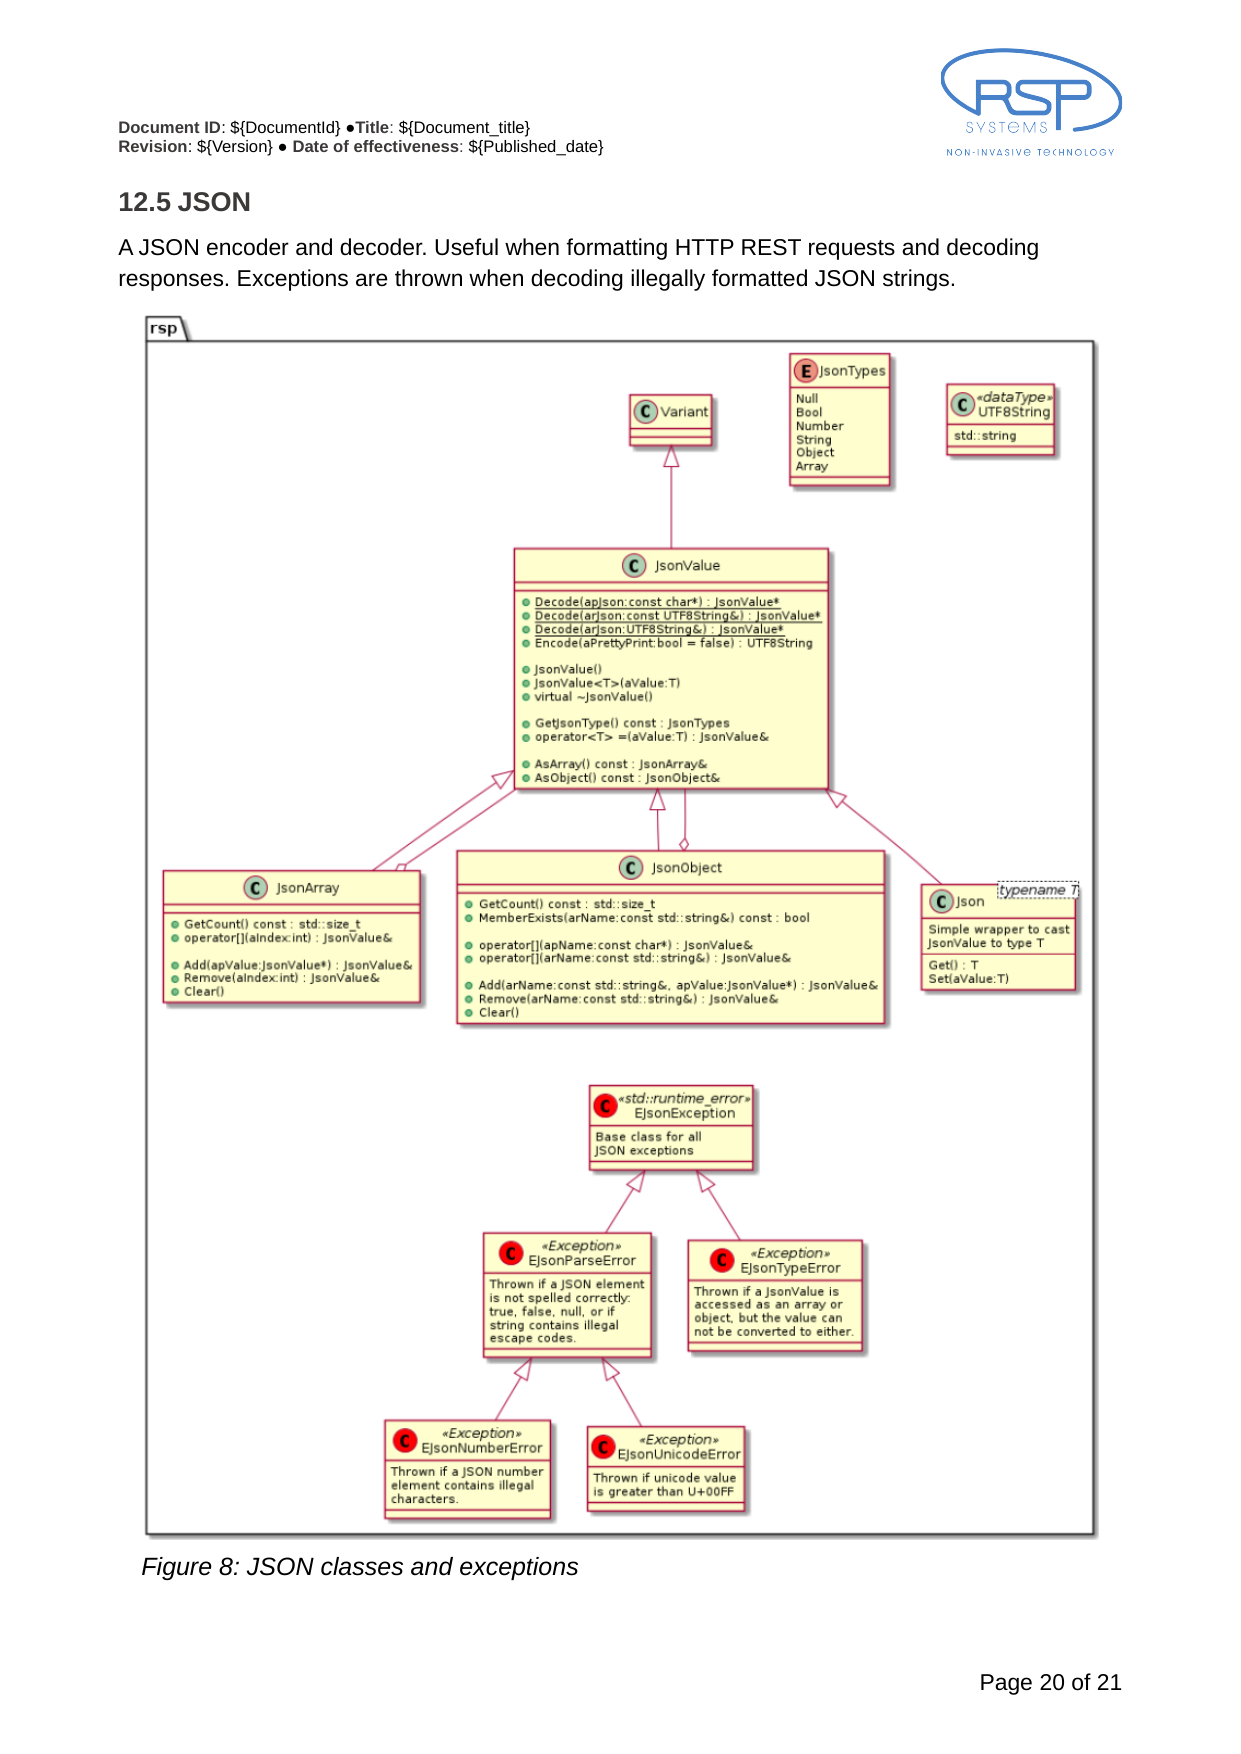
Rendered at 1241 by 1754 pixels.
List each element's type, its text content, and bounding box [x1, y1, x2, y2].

text Figure 8: JSON classes and exceptions [141, 1540, 1099, 1581]
text A JSON encoder and decoder. Useful when formatting HTTP REST requests and decoding responses. Exceptions are thrown when decoding illegally formatted JSON strings. [118, 234, 1122, 291]
picture [141, 313, 1100, 1540]
subtitle JSON [118, 186, 1122, 217]
picture [941, 48, 1123, 156]
